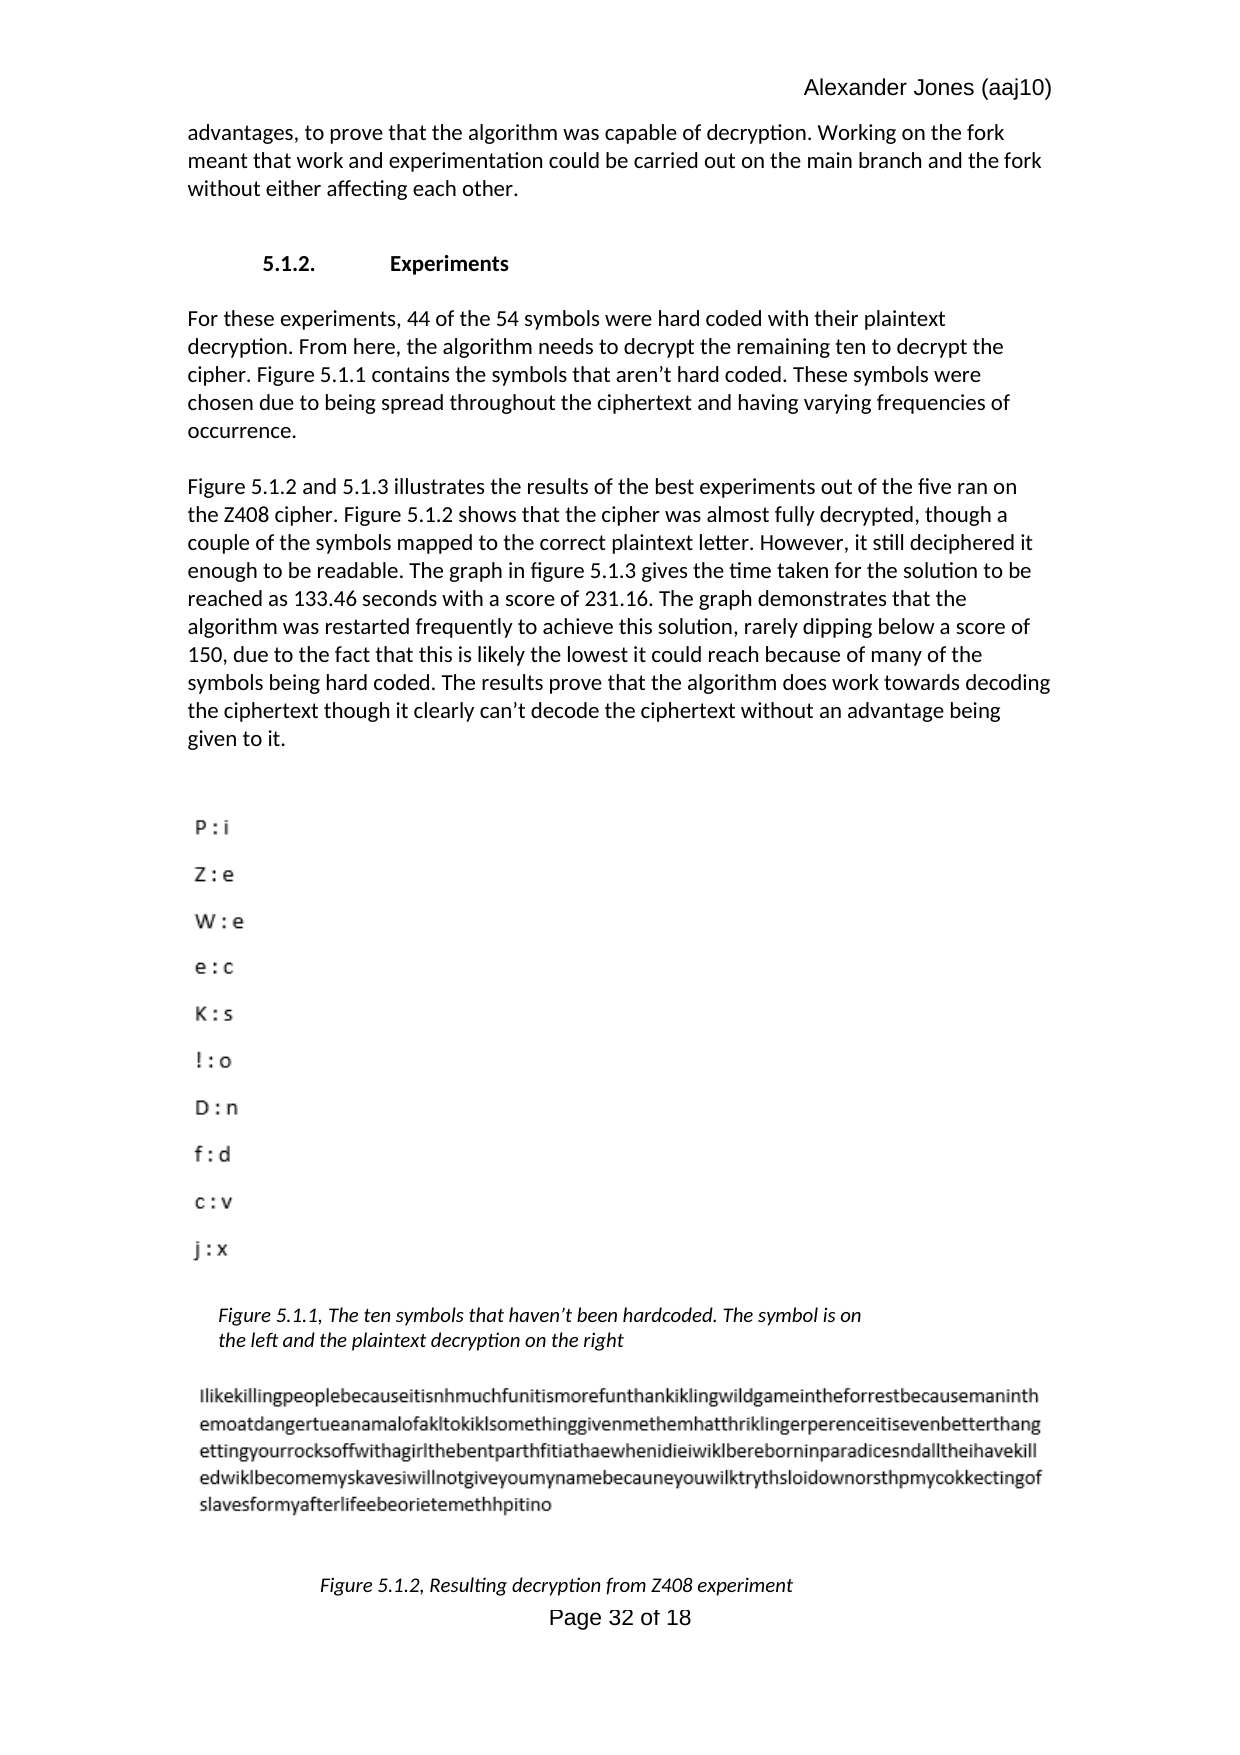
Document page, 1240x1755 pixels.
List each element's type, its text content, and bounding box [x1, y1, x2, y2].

text For these experiments, 44 of the 54 symbols were hard coded with their plaintext decryption. From here, the algorithm needs to decrypt the remaining ten to decrypt the cipher. Figure 5.1.1 contains the symbols that aren’t hard coded. These symbols were chosen due to being spread throughout the ciphertext and having varying frequencies of occurrence. [187, 304, 1052, 444]
subtitle Experiments [262, 249, 1052, 277]
text advantages, to prove that the algorithm was capable of decryption. Working on the fork meant that work and experimentation could be carried out on the main branch and the fork without either affecting each other. [187, 118, 1052, 202]
text Figure 5.1.2, Resulting decryption from Z408 experiment [320, 1573, 908, 1598]
text Figure 5.1.2 and 5.1.3 illustrates the results of the best experiments out of the five ran on the Z408 cipher. Figure 5.1.2 shows that the cipher was almost fully decrypted, though a couple of the symbols mapped to the correct plaintext letter. However, it still deciphered it enough to be readable. The graph in figure 5.1.3 gives the time taken for the solution to be reached as 133.46 seconds with a score of 231.16. The graph demonstrates that the algorithm was restarted frequently to achieve this solution, rarely dipping below a score of 150, due to the fact that this is likely the lowest it could reach because of many of the symbols being hard coded. The results prove that the algorithm does work towards decoding the ciphertext though it clearly can’t decode the ciphertext without an advantage being given to it. [187, 472, 1052, 752]
text Figure 5.1.1, The ten symbols that haven’t been hardcoded. The symbol is on the left and the plaintext decryption on the right [218, 1302, 879, 1353]
